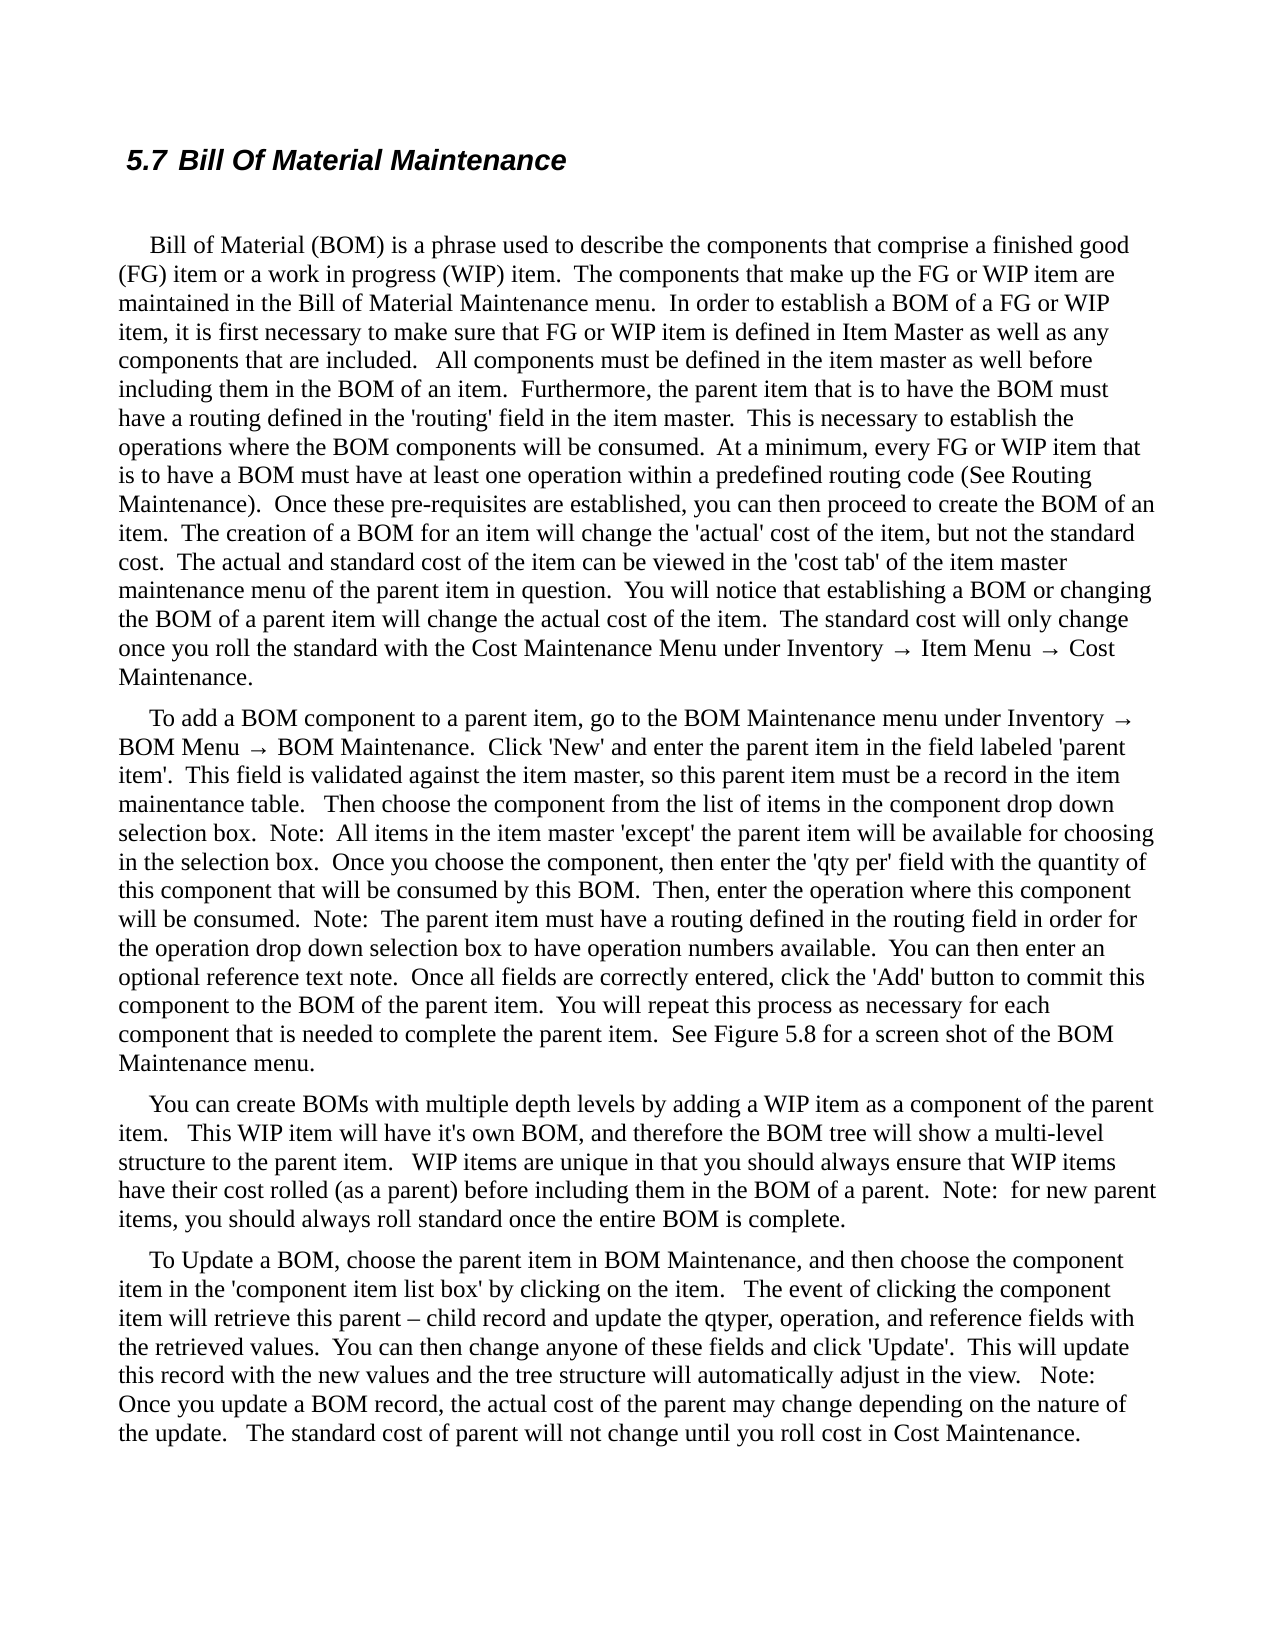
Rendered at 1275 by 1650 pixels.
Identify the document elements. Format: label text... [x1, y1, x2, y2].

subtitle Bill Of Material Maintenance [118, 143, 1157, 177]
text To add a BOM component to a parent item, go to the BOM Maintenance menu under Inventory → BOM Menu → BOM Maintenance. Click 'New' and enter the parent item in the field labeled 'parent item'. This field is validated against the item master, so this parent item must be a record in the item mainentance table. Then choose the component from the list of items in the component drop down selection box. Note: All items in the item master 'except' the parent item will be available for choosing in the selection box. Once you choose the component, then enter the 'qty per' field with the quantity of this component that will be consumed by this BOM. Then, enter the operation where this component will be consumed. Note: The parent item must have a routing defined in the routing field in order for the operation drop down selection box to have operation numbers available. You can then enter an optional reference text note. Once all fields are correctly entered, click the 'Add' button to commit this component to the BOM of the parent item. You will repeat this process as necessary for each component that is needed to complete the parent item. See Figure 5.8 for a screen shot of the BOM Maintenance menu. [118, 703, 1157, 1077]
text To Update a BOM, choose the parent item in BOM Maintenance, and then choose the component item in the 'component item list box' by clicking on the item. The event of clicking the component item will retrieve this parent – child record and update the qtyper, operation, and reference fields with the retrieved values. You can then change anyone of these fields and click 'Update'. This will update this record with the new values and the tree structure will automatically adjust in the view. Note: Once you update a BOM record, the actual cost of the parent may change depending on the nature of the update. The standard cost of parent will not change until you roll cost in Cost Maintenance. [118, 1245, 1157, 1447]
text Bill of Material (BOM) is a phrase used to describe the components that comprise a finished good (FG) item or a work in progress (WIP) item. The components that make up the FG or WIP item are maintained in the Bill of Material Maintenance menu. In order to establish a BOM of a FG or WIP item, it is first necessary to make sure that FG or WIP item is defined in Item Master as well as any components that are included. All components must be defined in the item master as well before including them in the BOM of an item. Furthermore, the parent item that is to have the BOM must have a routing defined in the 'routing' field in the item master. This is necessary to establish the operations where the BOM components will be consumed. At a minimum, every FG or WIP item that is to have a BOM must have at least one operation within a predefined routing code (See Routing Maintenance). Once these pre-requisites are established, you can then proceed to create the BOM of an item. The creation of a BOM for an item will change the 'actual' cost of the item, but not the standard cost. The actual and standard cost of the item can be viewed in the 'cost tab' of the item master maintenance menu of the parent item in question. You will notice that establishing a BOM or changing the BOM of a parent item will change the actual cost of the item. The standard cost will only change once you roll the standard with the Cost Maintenance Menu under Inventory → Item Menu → Cost Maintenance. [118, 230, 1157, 690]
text You can create BOMs with multiple depth levels by adding a WIP item as a component of the parent item. This WIP item will have it's own BOM, and therefore the BOM tree will show a multi-level structure to the parent item. WIP items are unique in that you should always ensure that WIP items have their cost rolled (as a parent) before including them in the BOM of a parent. Note: for new parent items, you should always roll standard once the entire BOM is complete. [118, 1089, 1157, 1233]
